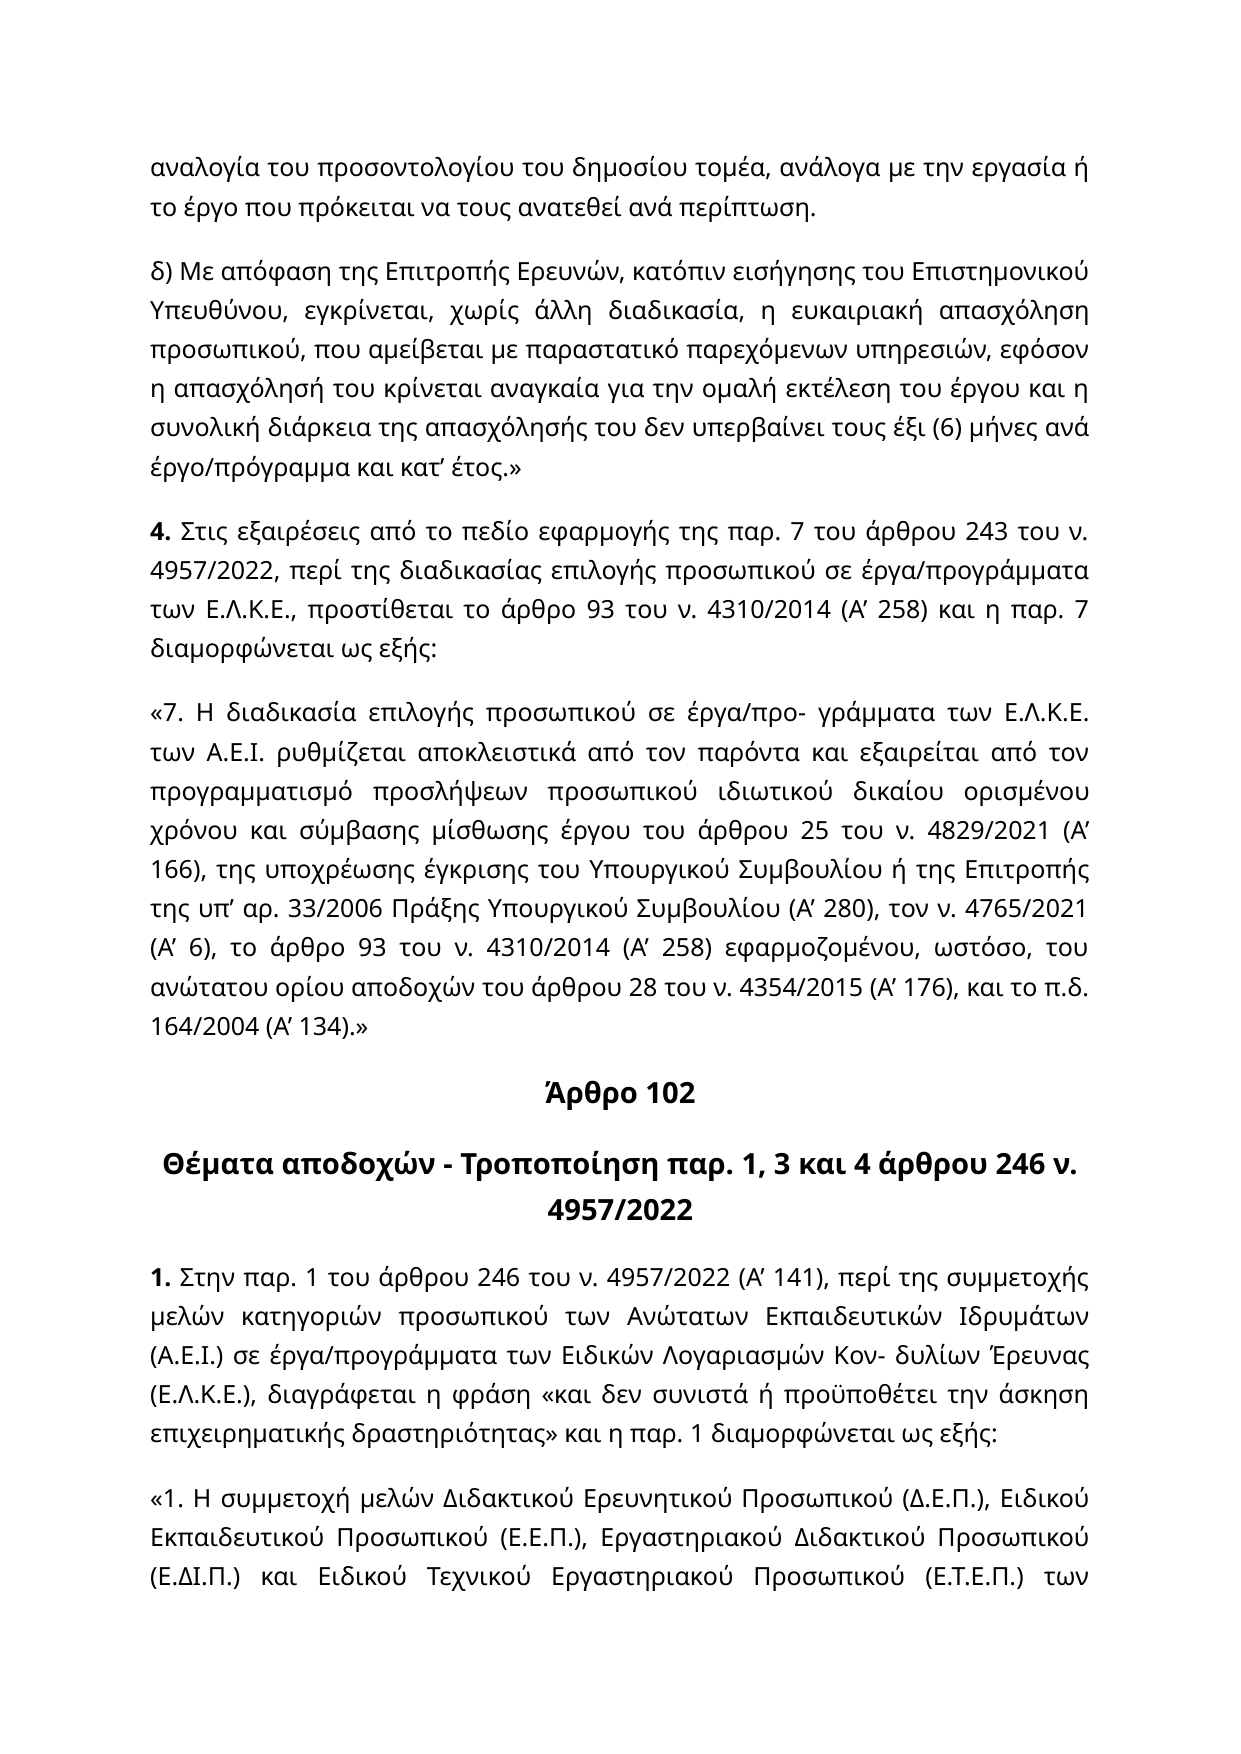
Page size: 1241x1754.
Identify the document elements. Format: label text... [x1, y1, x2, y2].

text 1. Στην παρ. 1 του άρθρου 246 του ν. 4957/2022 (Α’ 141), περί της συμμετοχής μελών κατηγοριών προσωπικού των Ανώτατων Εκπαιδευτικών Ιδρυμάτων (Α.Ε.Ι.) σε έργα/προγράμματα των Ειδικών Λογαριασμών Κον- δυλίων Έρευνας (Ε.Λ.Κ.Ε.), διαγράφεται η φράση «και δεν συνιστά ή προϋποθέτει την άσκηση επιχειρηματικής δραστηριότητας» και η παρ. 1 διαμορφώνεται ως εξής: [150, 1259, 1090, 1450]
text «1. Η συμμετοχή μελών Διδακτικού Ερευνητικού Προσωπικού (Δ.Ε.Π.), Ειδικού Εκπαιδευτικού Προσωπικού (Ε.Ε.Π.), Εργαστηριακού Διδακτικού Προσωπικού (Ε.ΔΙ.Π.) και Ειδικού Τεχνικού Εργαστηριακού Προσωπικού (Ε.Τ.Ε.Π.) των [150, 1480, 1090, 1593]
subtitle Άρθρο 102 [150, 1072, 1090, 1112]
text δ) Με απόφαση της Επιτροπής Ερευνών, κατόπιν εισήγησης του Επιστημονικού Υπευθύνου, εγκρίνεται, χωρίς άλλη διαδικασία, η ευκαιριακή απασχόληση προσωπικού, που αμείβεται με παραστατικό παρεχόμενων υπηρεσιών, εφόσον η απασχόλησή του κρίνεται αναγκαία για την ομαλή εκτέλεση του έργου και η συνολική διάρκεια της απασχόλησής του δεν υπερβαίνει τους έξι (6) μήνες ανά έργο/πρόγραμμα και κατ’ έτος.» [150, 253, 1090, 483]
subtitle Θέματα αποδοχών - Τροποποίηση παρ. 1, 3 και 4 άρθρου 246 ν. 4957/2022 [150, 1143, 1090, 1228]
text 4. Στις εξαιρέσεις από το πεδίο εφαρμογής της παρ. 7 του άρθρου 243 του ν. 4957/2022, περί της διαδικασίας επιλογής προσωπικού σε έργα/προγράμματα των Ε.Λ.Κ.Ε., προστίθεται το άρθρο 93 του ν. 4310/2014 (Α’ 258) και η παρ. 7 διαμορφώνεται ως εξής: [150, 513, 1090, 665]
text αναλογία του προσοντολογίου του δημοσίου τομέα, ανάλογα με την εργασία ή το έργο που πρόκειται να τους ανατεθεί ανά περίπτωση. [150, 150, 1090, 223]
text «7. Η διαδικασία επιλογής προσωπικού σε έργα/προ- γράμματα των Ε.Λ.Κ.Ε. των Α.Ε.Ι. ρυθμίζεται αποκλειστικά από τον παρόντα και εξαιρείται από τον προγραμματισμό προσλήψεων προσωπικού ιδιωτικού δικαίου ορισμένου χρόνου και σύμβασης μίσθωσης έργου του άρθρου 25 του ν. 4829/2021 (Α’ 166), της υποχρέωσης έγκρισης του Υπουργικού Συμβουλίου ή της Επιτροπής της υπ’ αρ. 33/2006 Πράξης Υπουργικού Συμβουλίου (Α’ 280), τον ν. 4765/2021 (Α’ 6), το άρθρο 93 του ν. 4310/2014 (Α’ 258) εφαρμοζομένου, ωστόσο, του ανώτατου ορίου αποδοχών του άρθρου 28 του ν. 4354/2015 (Α’ 176), και το π.δ. 164/2004 (Α’ 134).» [150, 695, 1090, 1042]
